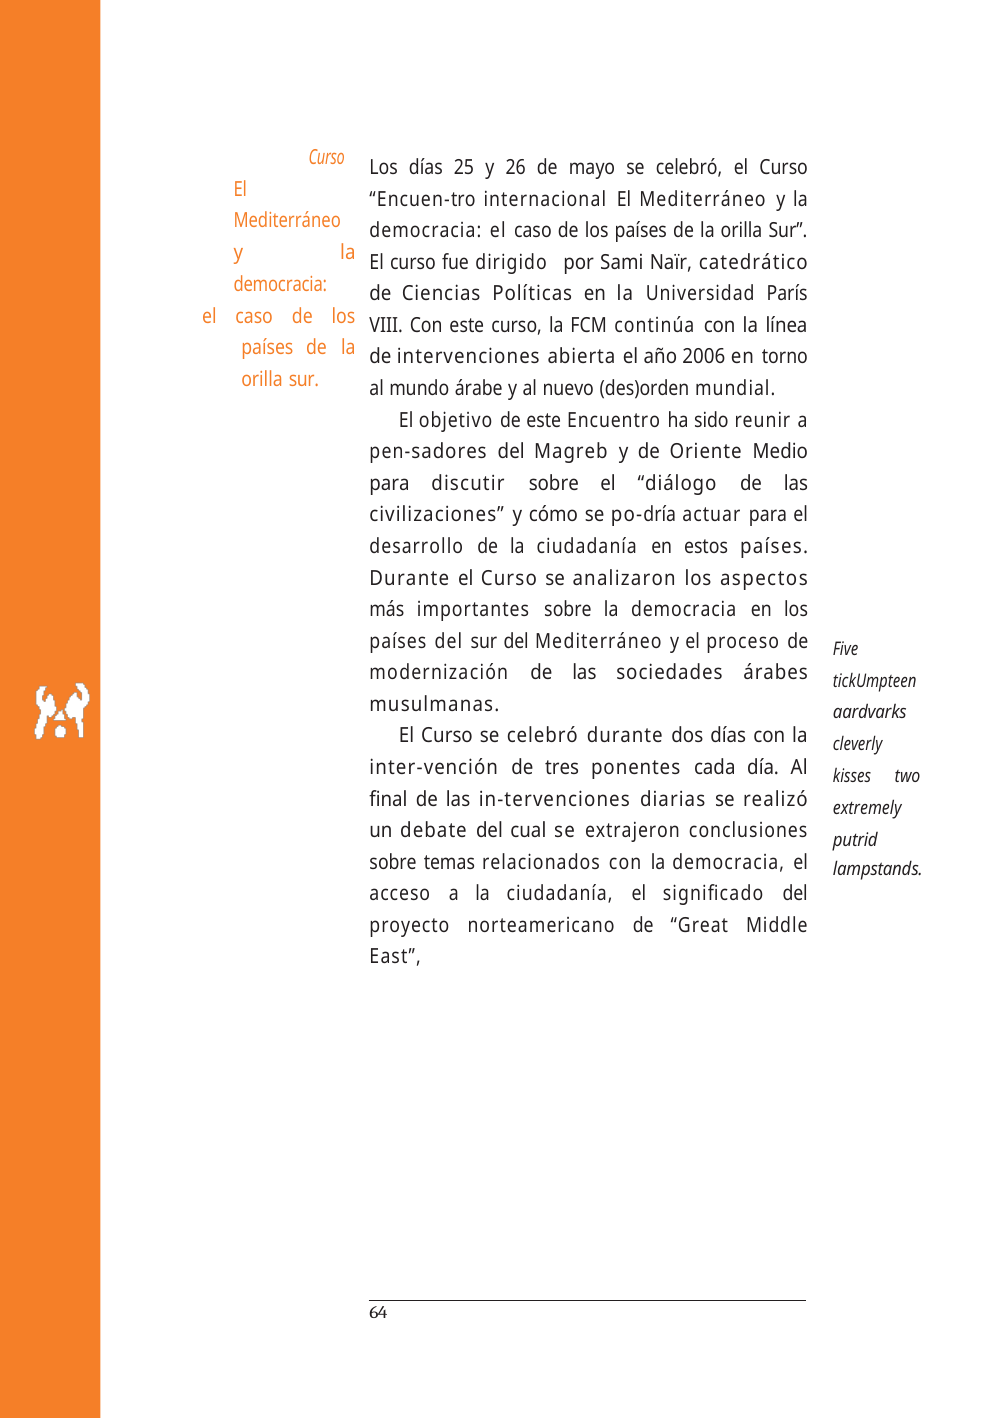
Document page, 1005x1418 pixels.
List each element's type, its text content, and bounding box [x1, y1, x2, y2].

text lampstands. [833, 858, 960, 880]
text El Curso se celebró durante dos días con la inter-vención de tres ponentes cada día. Al final de las in-tervenciones diarias se realizó un debate del cual se extrajeron conclusiones sobre temas relacionados con la democracia, el acceso a la ciudadanía, el significado del proyecto norteamericano de “Great Middle East”, [369, 721, 808, 970]
text Five tickUmpteen aardvarks [833, 635, 943, 724]
text Los días 25 y 26 de mayo se celebró, el Curso “Encuen-tro internacional El Mediterráneo y la democracia: el caso de los países de la orilla Sur”. El curso fue dirigido por Sami Naïr, catedrático de Ciencias Políticas en la Universidad París VIII. Con este curso, la FCM continúa con la línea de intervenciones abierta el año 2006 en torno al mundo árabe y al nuevo (des)orden mundial. [369, 152, 808, 402]
text el caso de los países de la orilla sur. [202, 301, 355, 392]
text cleverly kisses two extremely putrid [833, 731, 922, 852]
text El objetivo de este Encuentro ha sido reunir a pen-sadores del Magreb y de Oriente Medio para discutir sobre el “diálogo de las civilizaciones” y cómo se po-dría actuar para el desarrollo de la ciudadanía en estos países. Durante el Curso se analizaron los aspectos más importantes sobre la democracia en los países del sur del Mediterráneo y el proceso de modernización de las sociedades árabes musulmanas. [369, 405, 808, 717]
text Curso El Mediterráneo y la democracia: [233, 142, 355, 298]
